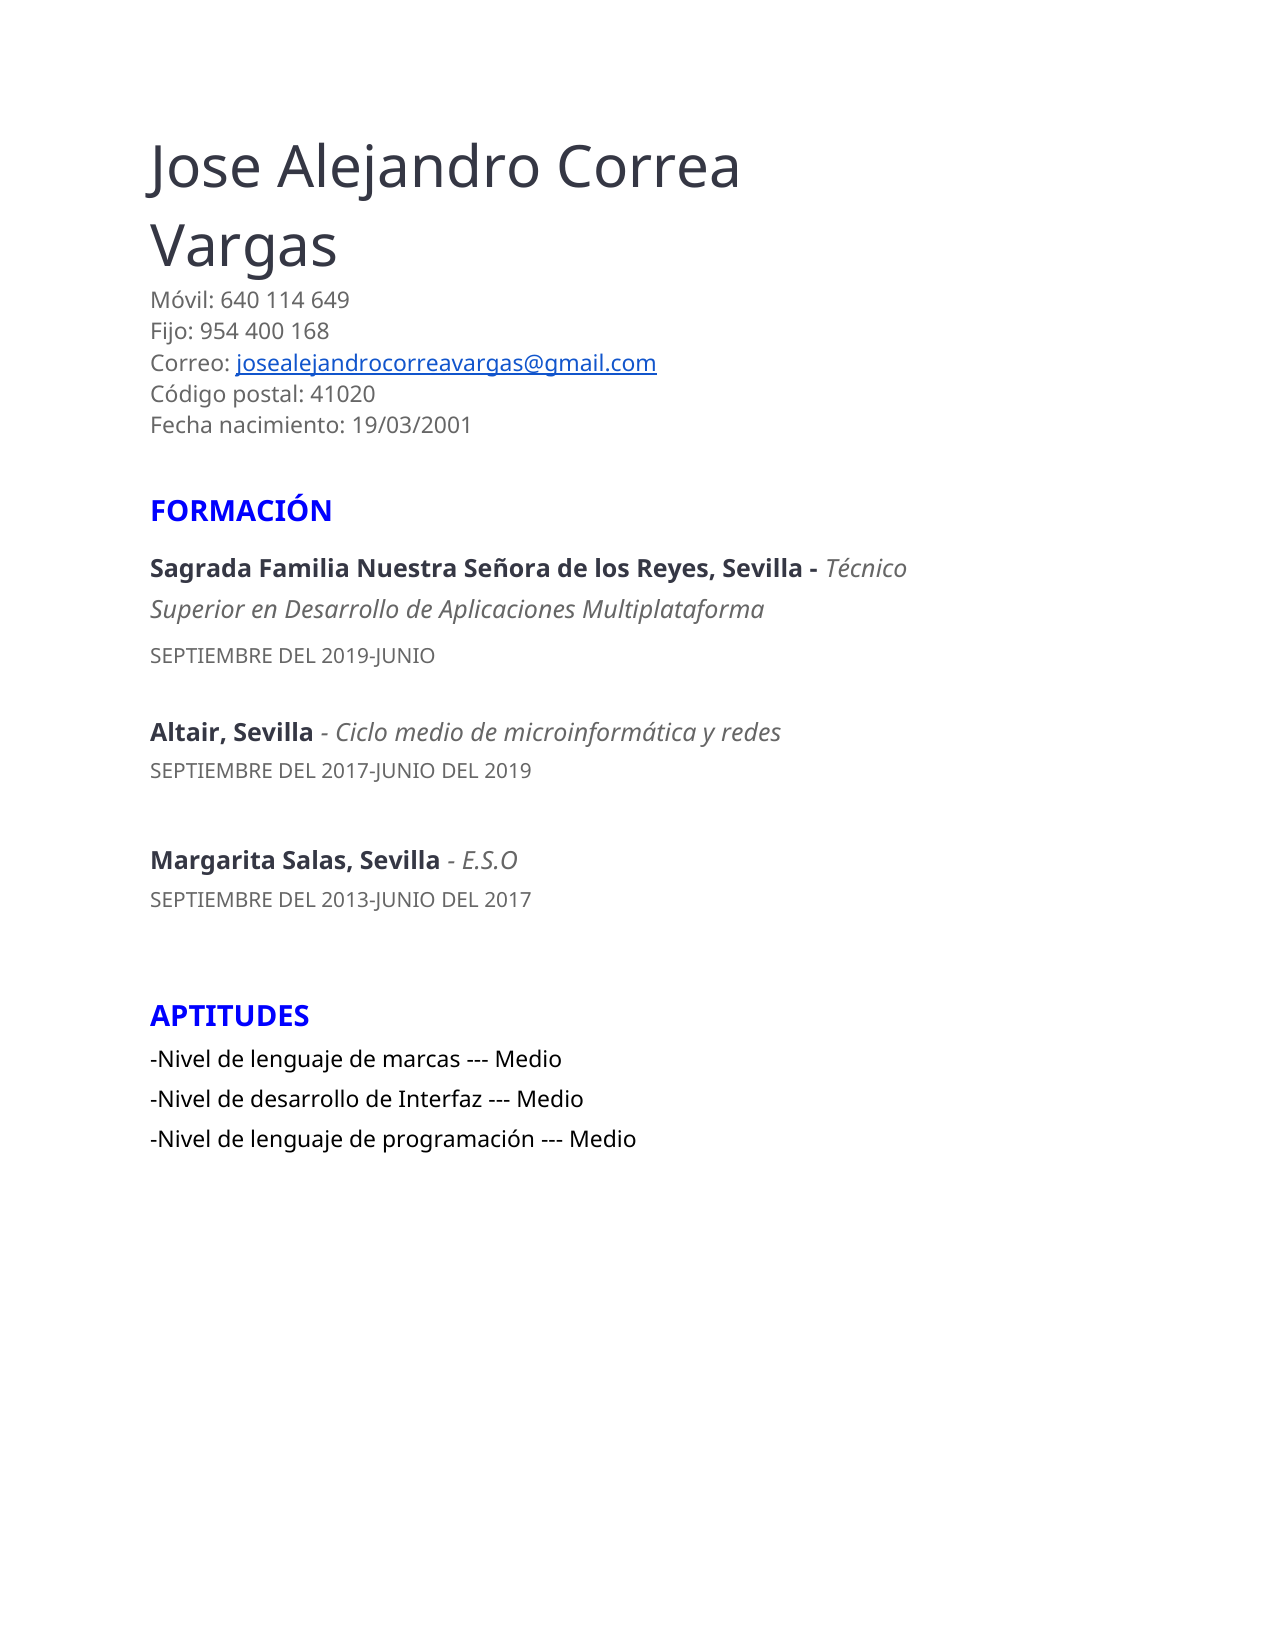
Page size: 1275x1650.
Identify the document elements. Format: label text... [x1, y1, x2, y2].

text Correo: josealejandrocorreavargas@gmail.com [150, 346, 937, 378]
text Código postal: 41020 [150, 378, 937, 409]
text -Nivel de lenguaje de marcas --- Medio [150, 1043, 937, 1075]
text Altair, Sevilla - Ciclo medio de microinformática y redes [150, 714, 937, 748]
text -Nivel de lenguaje de programación --- Medio [150, 1123, 937, 1154]
text Móvil: 640 114 649 [150, 284, 937, 315]
text -Nivel de desarrollo de Interfaz --- Medio [150, 1083, 937, 1114]
text SEPTIEMBRE DEL 2019-JUNIO [150, 641, 937, 669]
subtitle Sagrada Familia Nuestra Señora de los Reyes, Sevilla - Técnico Superior en Desarrollo de Aplicaciones Multiplataforma [150, 551, 937, 626]
text Fecha nacimiento: 19/03/2001 [150, 409, 937, 440]
title Jose Alejandro Correa Vargas [150, 125, 937, 284]
text SEPTIEMBRE DEL 2017-JUNIO DEL 2019 [150, 757, 937, 785]
text Fijo: 954 400 168 [150, 315, 937, 346]
subtitle FORMACIÓN [150, 490, 937, 530]
subtitle Margarita Salas, Sevilla - E.S.O [150, 843, 937, 877]
text SEPTIEMBRE DEL 2013-JUNIO DEL 2017 [150, 885, 937, 913]
text APTITUDES [150, 995, 937, 1035]
